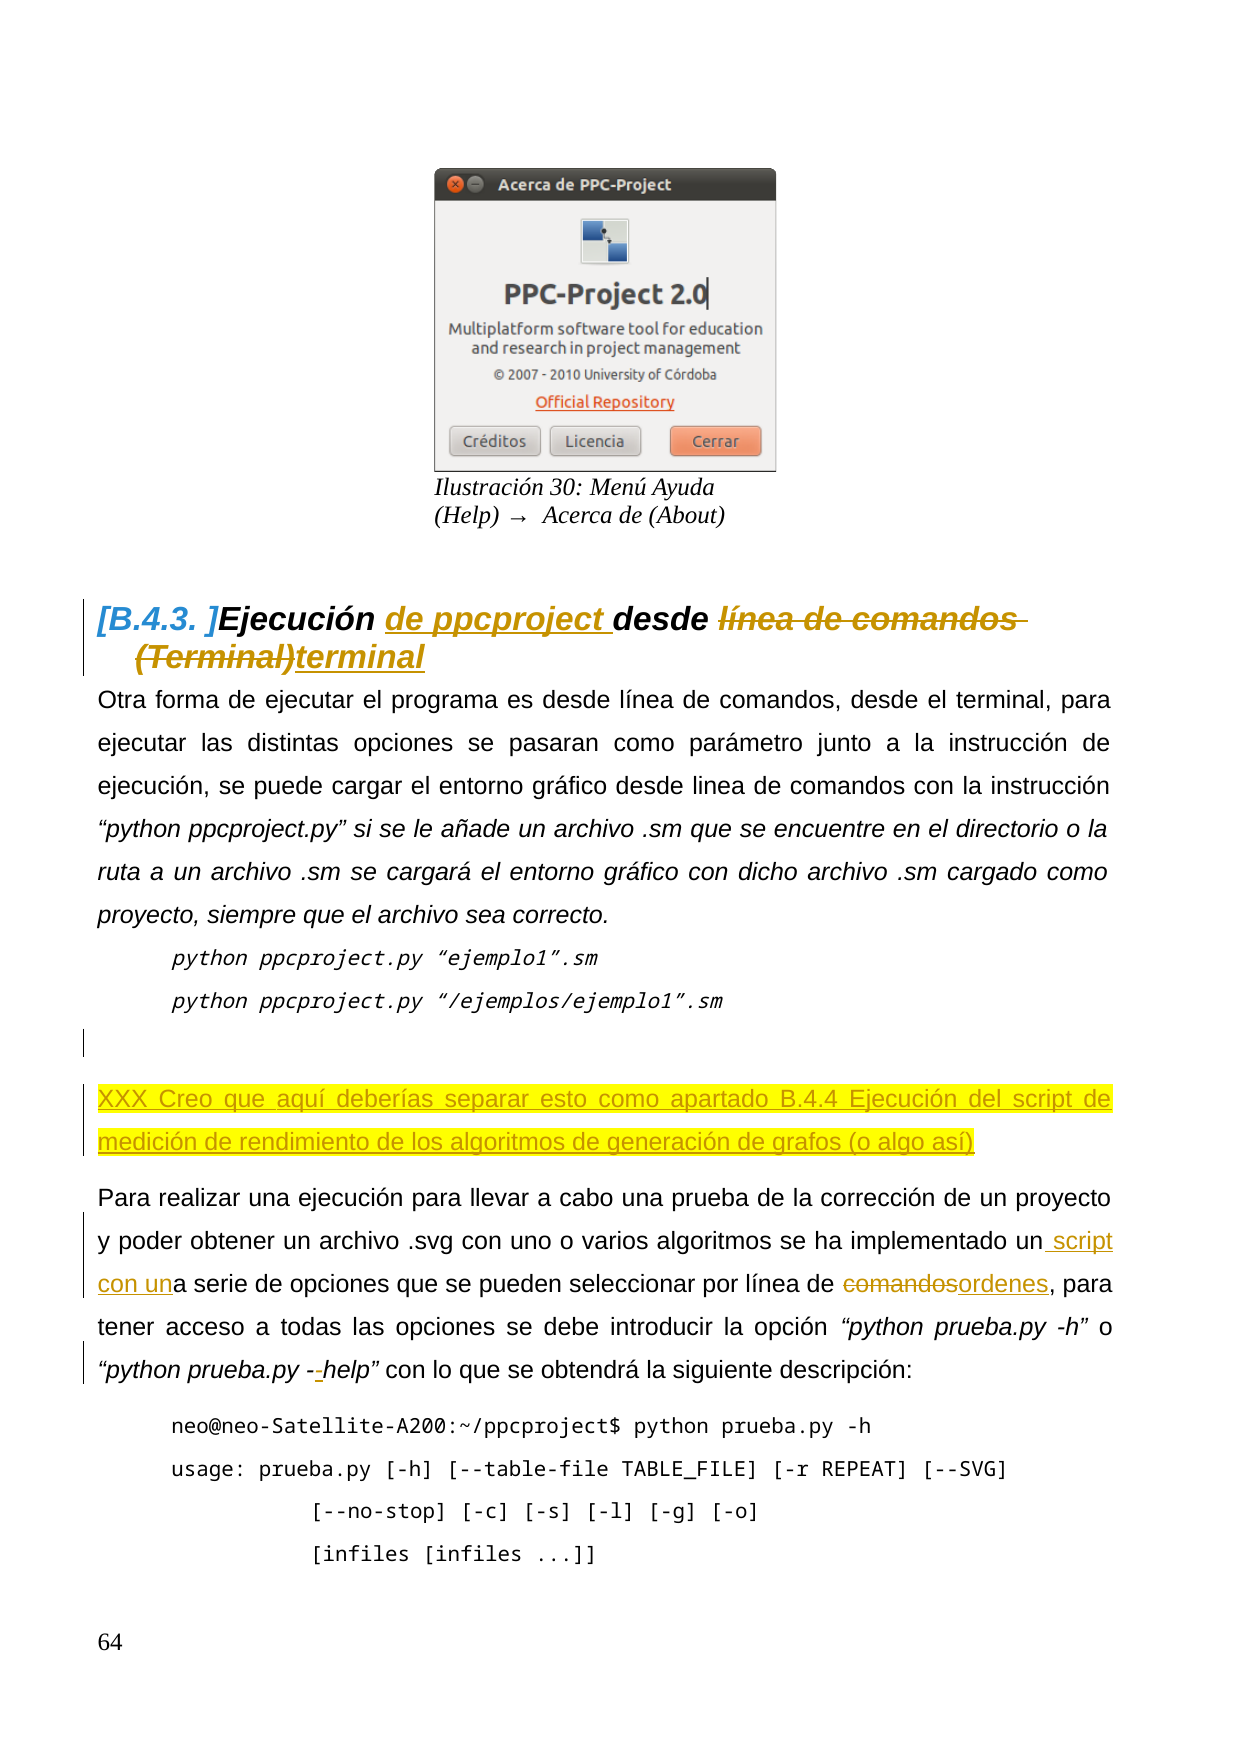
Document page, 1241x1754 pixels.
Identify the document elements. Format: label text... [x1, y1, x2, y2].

text Para realizar una ejecución para llevar a cabo una prueba de la corrección de un proyecto y poder obtener un archivo .svg con uno o varios algoritmos se ha implementado un script con una serie de opciones que se pueden seleccionar por línea de ordenes, para tener acceso a todas las opciones se debe introducir la opción “python prueba.py -h” o “python prueba.py --help” con lo que se obtendrá la siguiente descripción: [97, 1183, 1113, 1384]
text [--no-stop] [-c] [-s] [-l] [-g] [-o] [97, 1496, 1113, 1525]
text python ppcproject.py “/ejemplos/ejemplo1”.sm [97, 986, 1113, 1014]
text [infiles [infiles ...]] [97, 1539, 1113, 1567]
text python ppcproject.py “ejemplo1”.sm [97, 943, 1113, 972]
picture [434, 168, 777, 472]
text Otra forma de ejecutar el programa es desde línea de comandos, desde el terminal, para ejecutar las distintas opciones se pasaran como parámetro junto a la instrucción de ejecución, se puede cargar el entorno gráfico desde linea de comandos con la instrucción “python ppcproject.py” si se le añade un archivo .sm que se encuentre en el directorio o la ruta a un archivo .sm se cargará el entorno gráfico con dicho archivo .sm cargado como proyecto, siempre que el archivo sea correcto. [97, 685, 1113, 929]
subtitle Ejecución de ppcproject desde terminal [97, 599, 1113, 676]
text neo@neo-Satellite-A200:~/ppcproject$ python prueba.py -h [97, 1411, 1113, 1439]
text Ilustración 30: Menú Ayuda (Help) → Acerca de (About) [434, 472, 776, 529]
text XXX Creo que aquí deberías separar esto como apartado B.4.4 Ejecución del script de medición de rendimiento de los algoritmos de generación de grafos (o algo así) [97, 1084, 1113, 1156]
text usage: prueba.py [-h] [--table-file TABLE_FILE] [-r REPEAT] [--SVG] [97, 1454, 1113, 1482]
